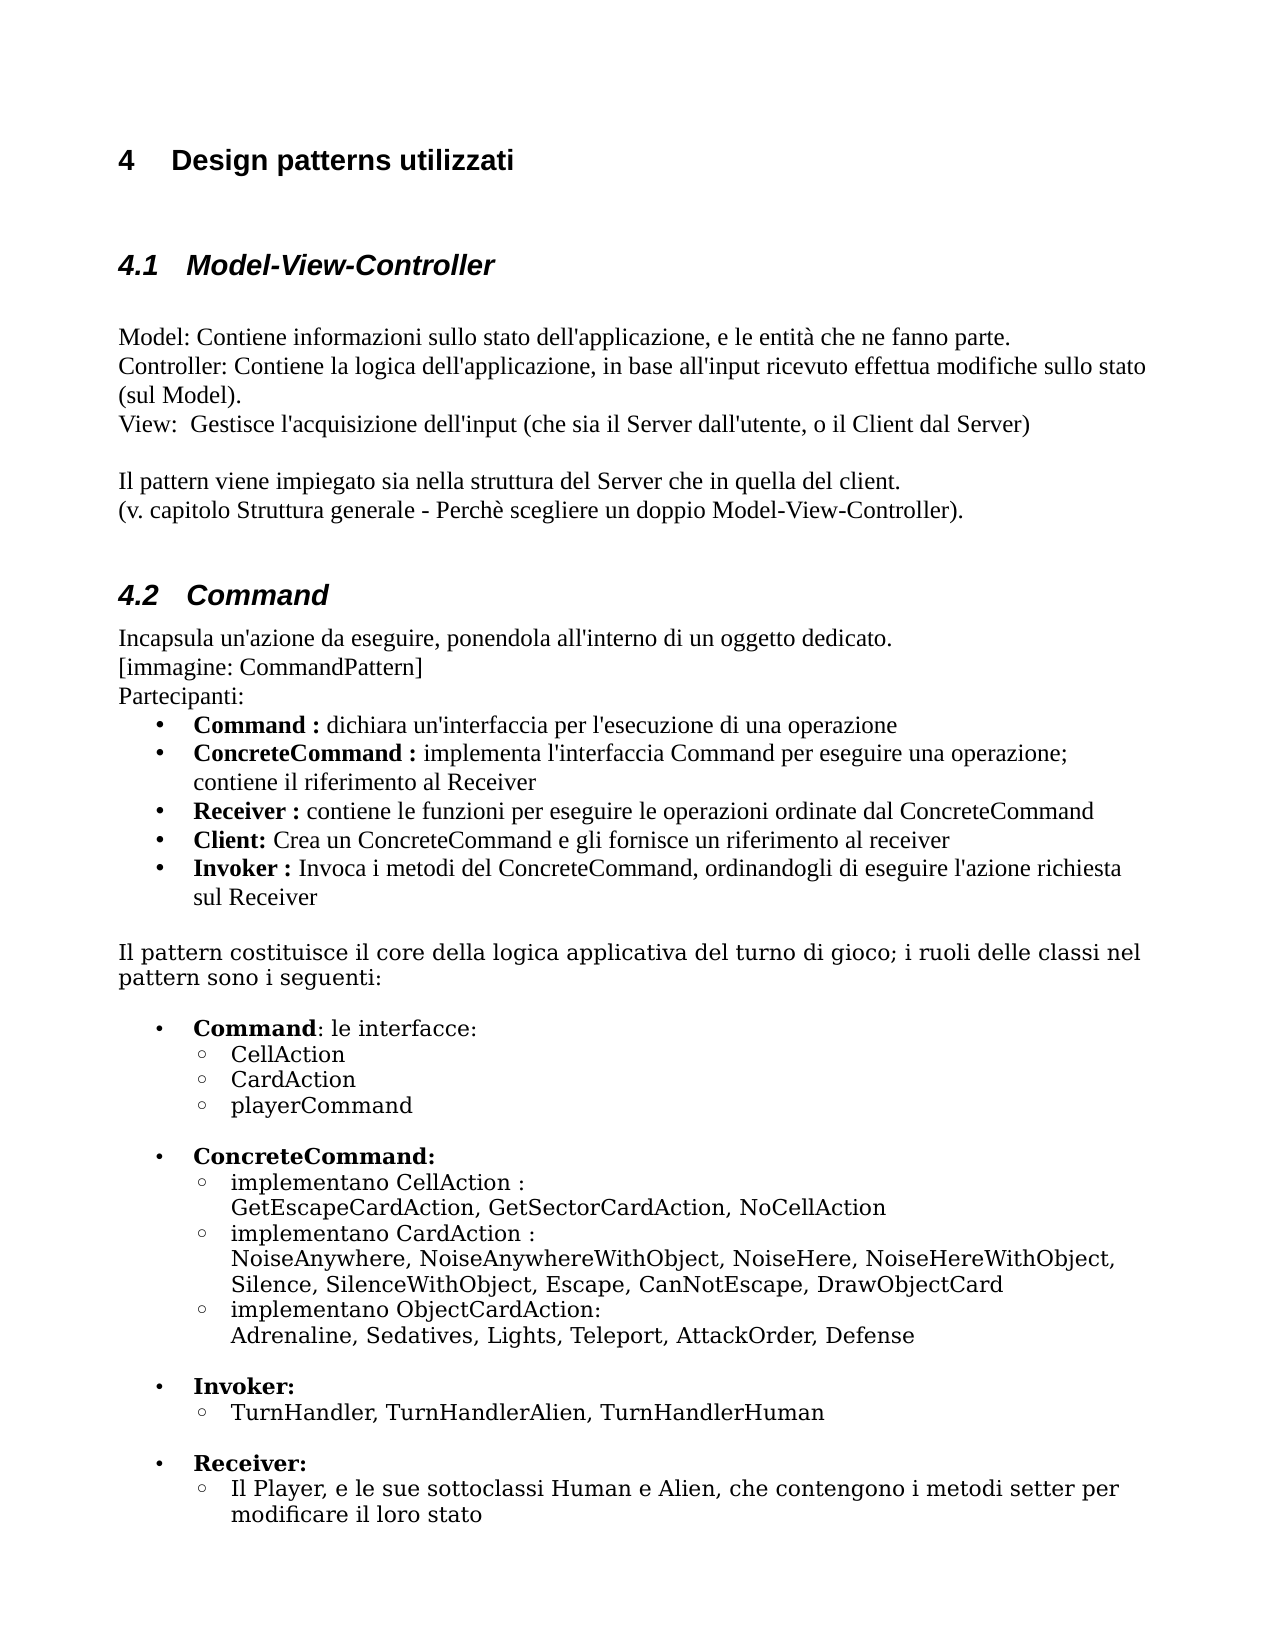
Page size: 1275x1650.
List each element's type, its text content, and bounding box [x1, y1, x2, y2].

list TurnHandler, TurnHandlerAlien, TurnHandlerHuman [193, 1400, 1157, 1425]
text Il pattern costituisce il core della logica applicativa del turno di gioco; i ruoli delle classi nel pattern sono i seguenti: [118, 940, 1157, 991]
text Il pattern viene impiegato sia nella struttura del Server che in quella del client. [118, 466, 1157, 495]
subtitle Command [118, 577, 1157, 611]
list implementano ObjectCardAction: [193, 1297, 1157, 1323]
text Partecipanti: [118, 681, 1157, 710]
subtitle Design patterns utilizzati [118, 143, 1157, 177]
list Receiver : contiene le funzioni per eseguire le operazioni ordinate dal ConcreteCommand [156, 796, 1157, 825]
text [immagine: CommandPattern] [118, 652, 1157, 681]
list Invoker : Invoca i metodi del ConcreteCommand, ordinandogli di eseguire l'azione richiesta sul Receiver [156, 853, 1157, 911]
list GetEscapeCardAction, GetSectorCardAction, NoCellAction [193, 1195, 1157, 1221]
list Adrenaline, Sedatives, Lights, Teleport, AttackOrder, Defense [193, 1323, 1157, 1348]
list Client: Crea un ConcreteCommand e gli fornisce un riferimento al receiver [156, 825, 1157, 853]
subtitle Model-View-Controller [118, 248, 1157, 281]
list Il Player, e le sue sottoclassi Human e Alien, che contengono i metodi setter per modificare il loro stato [193, 1477, 1157, 1528]
text Controller: Contiene la logica dell'applicazione, in base all'input ricevuto effettua modifiche sullo stato (sul Model). [118, 351, 1157, 409]
text Incapsula un'azione da eseguire, ponendola all'interno di un oggetto dedicato. [118, 623, 1157, 652]
list Receiver: [156, 1451, 1157, 1477]
list Command : dichiara un'interfaccia per l'esecuzione di una operazione [156, 710, 1157, 738]
text View: Gestisce l'acquisizione dell'input (che sia il Server dall'utente, o il Client dal Server) [118, 409, 1157, 437]
text Model: Contiene informazioni sullo stato dell'applicazione, e le entità che ne fanno parte. [118, 322, 1157, 351]
list Command: le interfacce: [156, 1016, 1157, 1042]
list implementano CardAction : [193, 1221, 1157, 1246]
list ConcreteCommand : implementa l'interfaccia Command per eseguire una operazione; contiene il riferimento al Receiver [156, 738, 1157, 796]
text (v. capitolo Struttura generale - Perchè scegliere un doppio Model-View-Controller). [118, 495, 1157, 524]
list ConcreteCommand: [156, 1144, 1157, 1170]
list CellAction [193, 1042, 1157, 1068]
list implementano CellAction : [193, 1170, 1157, 1195]
list Invoker: [156, 1374, 1157, 1400]
list NoiseAnywhere, NoiseAnywhereWithObject, NoiseHere, NoiseHereWithObject, Silence, SilenceWithObject, Escape, CanNotEscape, DrawObjectCard [193, 1246, 1157, 1297]
list playerCommand [193, 1093, 1157, 1119]
list CardAction [193, 1068, 1157, 1093]
